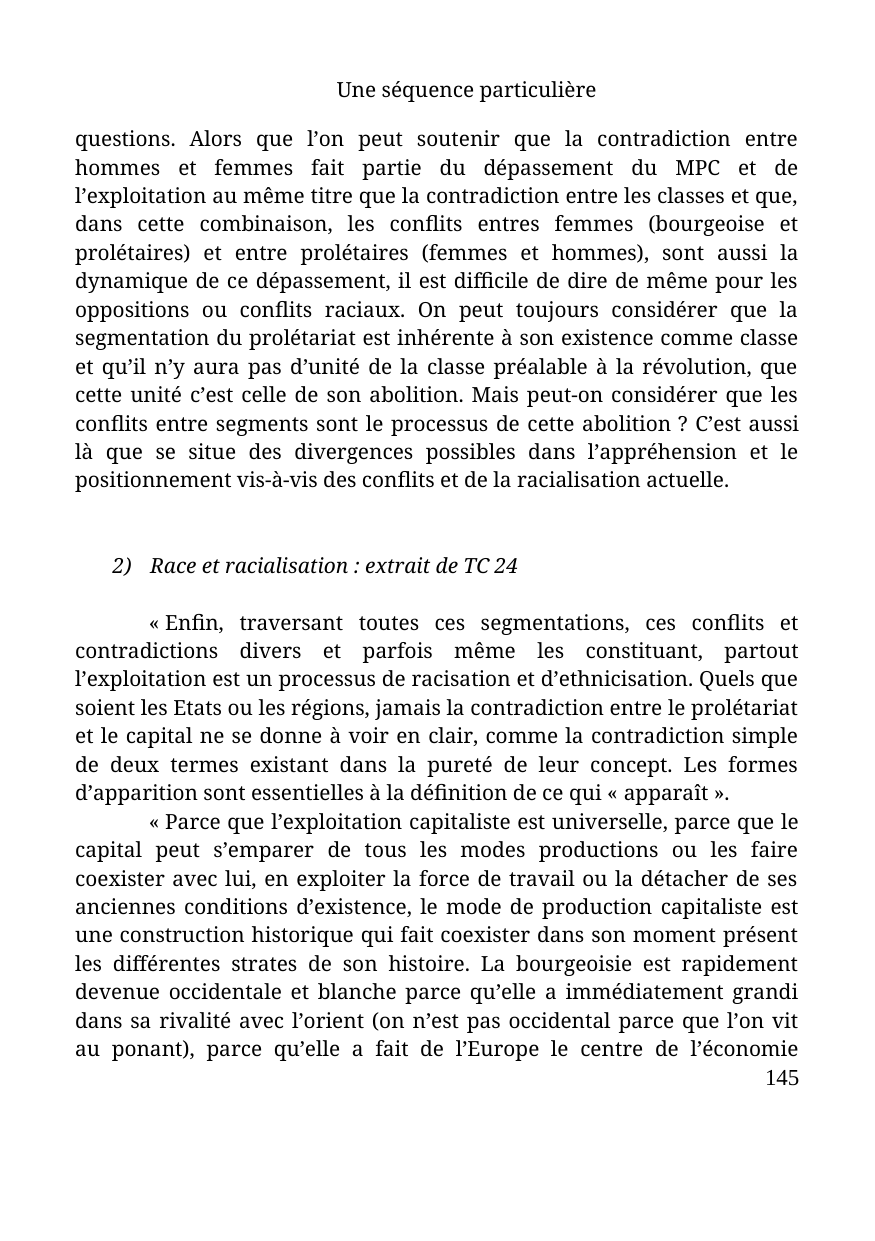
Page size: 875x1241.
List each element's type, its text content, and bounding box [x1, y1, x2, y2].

text « Parce que l’exploitation capitaliste est universelle, parce que le capital peut s’emparer de tous les modes productions ou les faire coexister avec lui, en exploiter la force de travail ou la détacher de ses anciennes conditions d’existence, le mode de production capitaliste est une construction historique qui fait coexister dans son moment présent les différentes strates de son histoire. La bourgeoisie est rapidement devenue occidentale et blanche parce qu’elle a immédiatement grandi dans sa rivalité avec l’orient (on n’est pas occidental parce que l’on vit au ponant), parce qu’elle a fait de l’Europe le centre de l’économie [75, 807, 799, 1063]
text « Enfin, traversant toutes ces segmentations, ces conflits et contradictions divers et parfois même les constituant, partout l’exploitation est un processus de racisation et d’ethnicisation. Quels que soient les Etats ou les régions, jamais la contradiction entre le prolétariat et le capital ne se donne à voir en clair, comme la contradiction simple de deux termes existant dans la pureté de leur concept. Les formes d’apparition sont essentielles à la définition de ce qui « apparaît ». [75, 608, 799, 807]
list Race et racialisation : extrait de TC 24 [112, 551, 799, 579]
text questions. Alors que l’on peut soutenir que la contradiction entre hommes et femmes fait partie du dépassement du MPC et de l’exploitation au même titre que la contradiction entre les classes et que, dans cette combinaison, les conflits entres femmes (bourgeoise et prolétaires) et entre prolétaires (femmes et hommes), sont aussi la dynamique de ce dépassement, il est difficile de dire de même pour les oppositions ou conflits raciaux. On peut toujours considérer que la segmentation du prolétariat est inhérente à son existence comme classe et qu’il n’y aura pas d’unité de la classe préalable à la révolution, que cette unité c’est celle de son abolition. Mais peut-on considérer que les conflits entre segments sont le processus de cette abolition ? C’est aussi là que se situe des divergences possibles dans l’appréhension et le positionnement vis-à-vis des conflits et de la racialisation actuelle. [75, 124, 799, 494]
